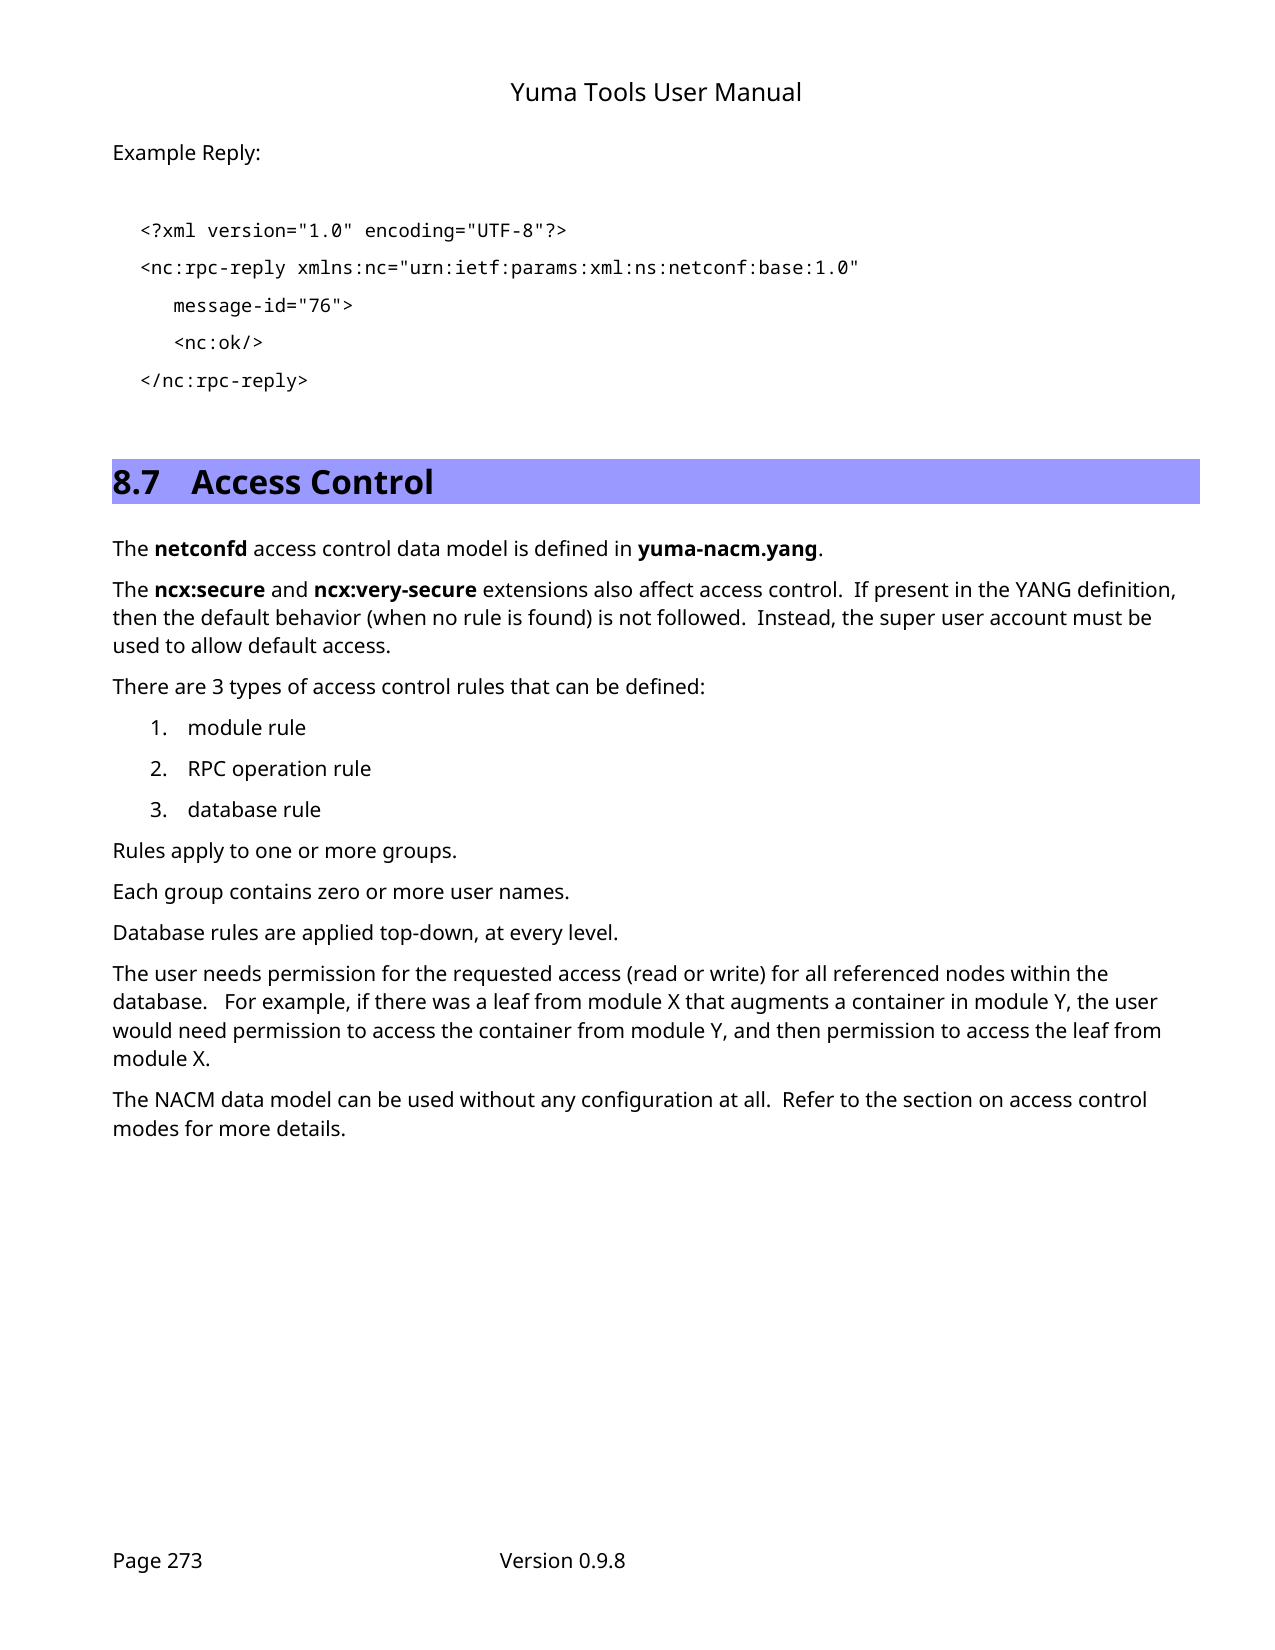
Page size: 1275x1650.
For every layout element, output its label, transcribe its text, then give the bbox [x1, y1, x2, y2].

text </nc:rpc-reply> [139, 367, 1200, 392]
text The netconfd access control data model is defined in yuma-nacm.yang. [112, 534, 1200, 562]
text Example Reply: [112, 138, 1200, 167]
list database rule [150, 795, 1200, 824]
text The NACM data model can be used without any configuration at all. Refer to the section on access control modes for more details. [112, 1085, 1200, 1142]
text Rules apply to one or more groups. [112, 836, 1200, 865]
text <nc:ok/> [139, 329, 1200, 355]
list RPC operation rule [150, 754, 1200, 783]
text <nc:rpc-reply xmlns:nc="urn:ietf:params:xml:ns:netconf:base:1.0" [139, 254, 1200, 280]
list module rule [150, 713, 1200, 742]
subtitle Access Control [112, 459, 1200, 504]
text message-id="76"> [139, 292, 1200, 317]
text The ncx:secure and ncx:very-secure extensions also affect access control. If present in the YANG definition, then the default behavior (when no rule is found) is not followed. Instead, the super user account must be used to allow default access. [112, 575, 1200, 660]
text Database rules are applied top-down, at every level. [112, 918, 1200, 947]
text There are 3 types of access control rules that can be defined: [112, 672, 1200, 701]
text <?xml version="1.0" encoding="UTF-8"?> [139, 217, 1200, 242]
text Each group contains zero or more user names. [112, 877, 1200, 906]
text The user needs permission for the requested access (read or write) for all referenced nodes within the database. For example, if there was a leaf from module X that augments a container in module Y, the user would need permission to access the container from module Y, and then permission to access the leaf from module X. [112, 959, 1200, 1073]
